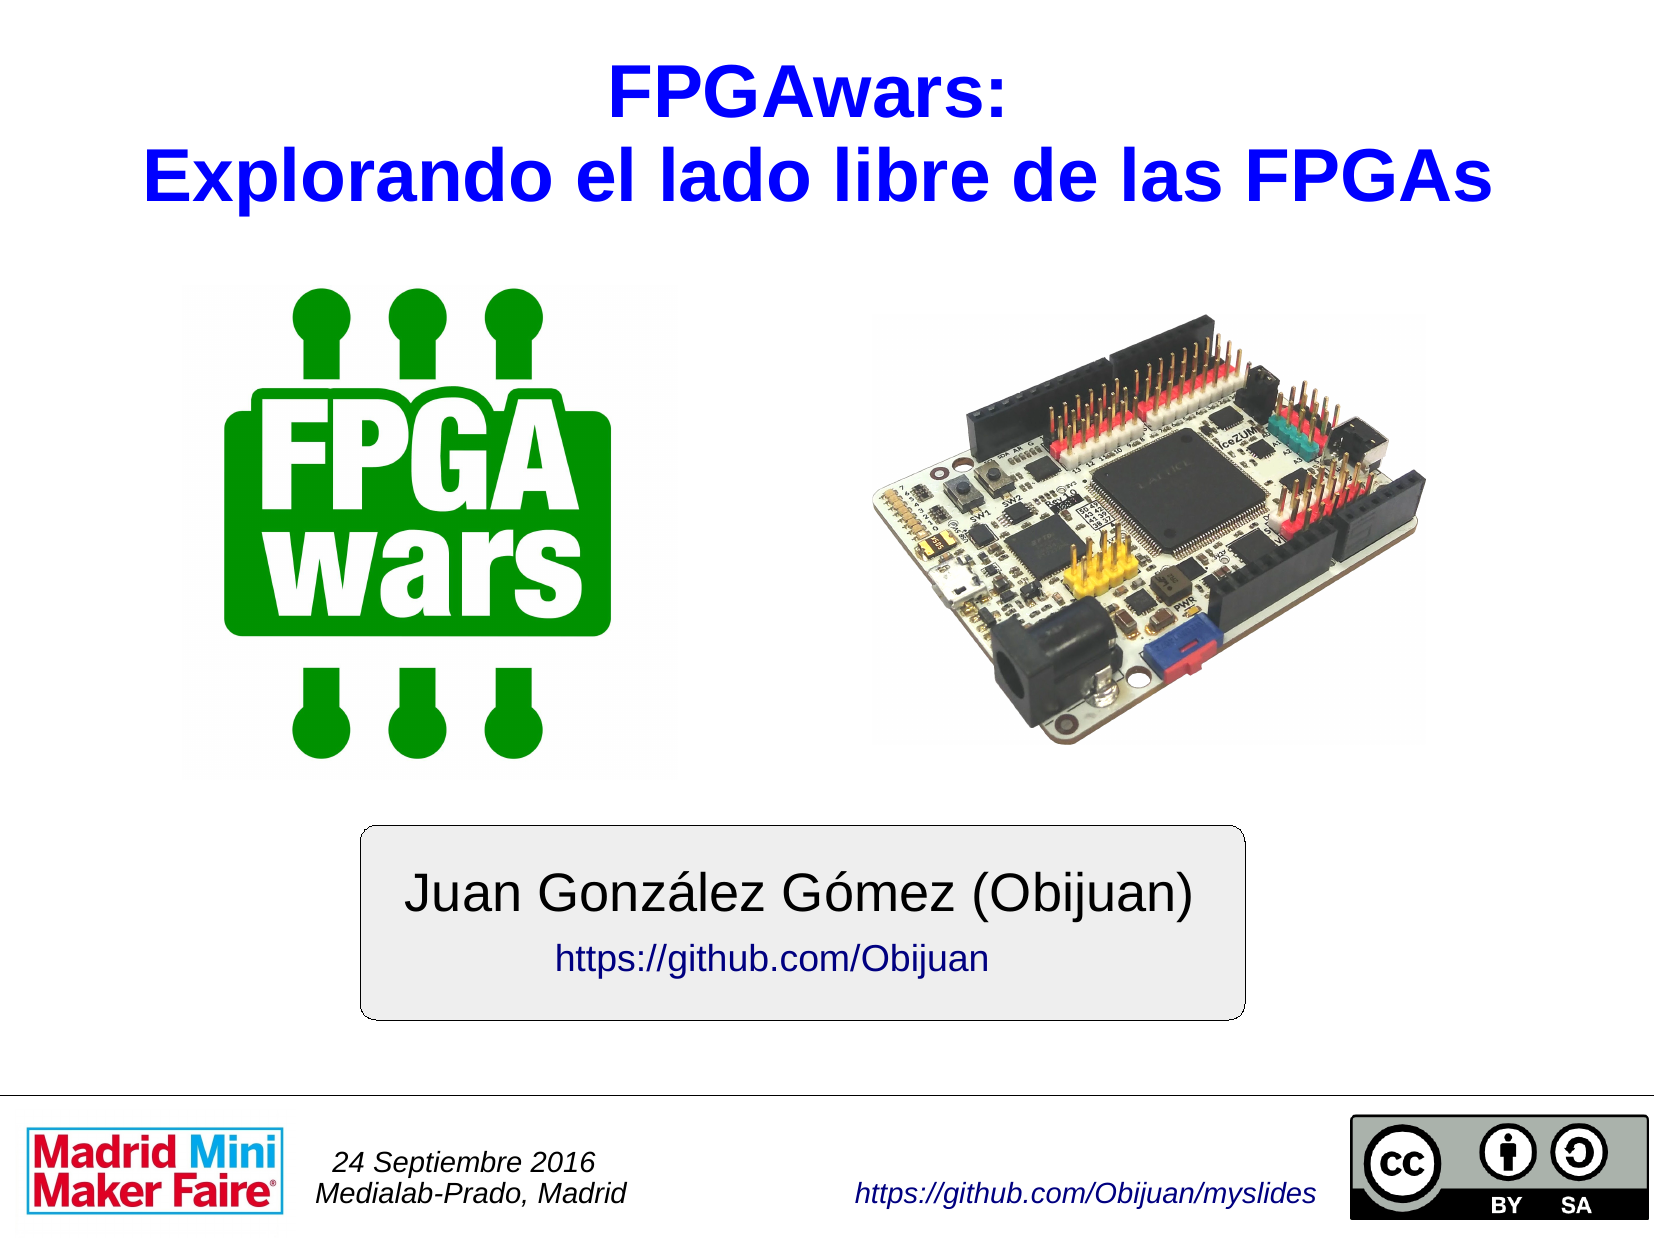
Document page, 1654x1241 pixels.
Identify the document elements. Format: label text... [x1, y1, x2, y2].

title FPGAwars: Explorando el lado libre de las FPGAs [75, 30, 1564, 238]
picture [872, 314, 1426, 745]
picture [15, 1109, 296, 1238]
picture [1350, 1103, 1649, 1231]
text_box https://github.com/Obijuan/myslides [840, 1170, 1366, 1227]
text_box 24 Septiembre 2016 [317, 1138, 633, 1170]
picture [182, 285, 678, 781]
text_box [360, 825, 1246, 1021]
text_box https://github.com/Obijuan [540, 930, 1005, 987]
text_box Medialab-Prado, Madrid [300, 1170, 661, 1227]
text_box Juan González Gómez (Obijuan) [390, 855, 1231, 946]
